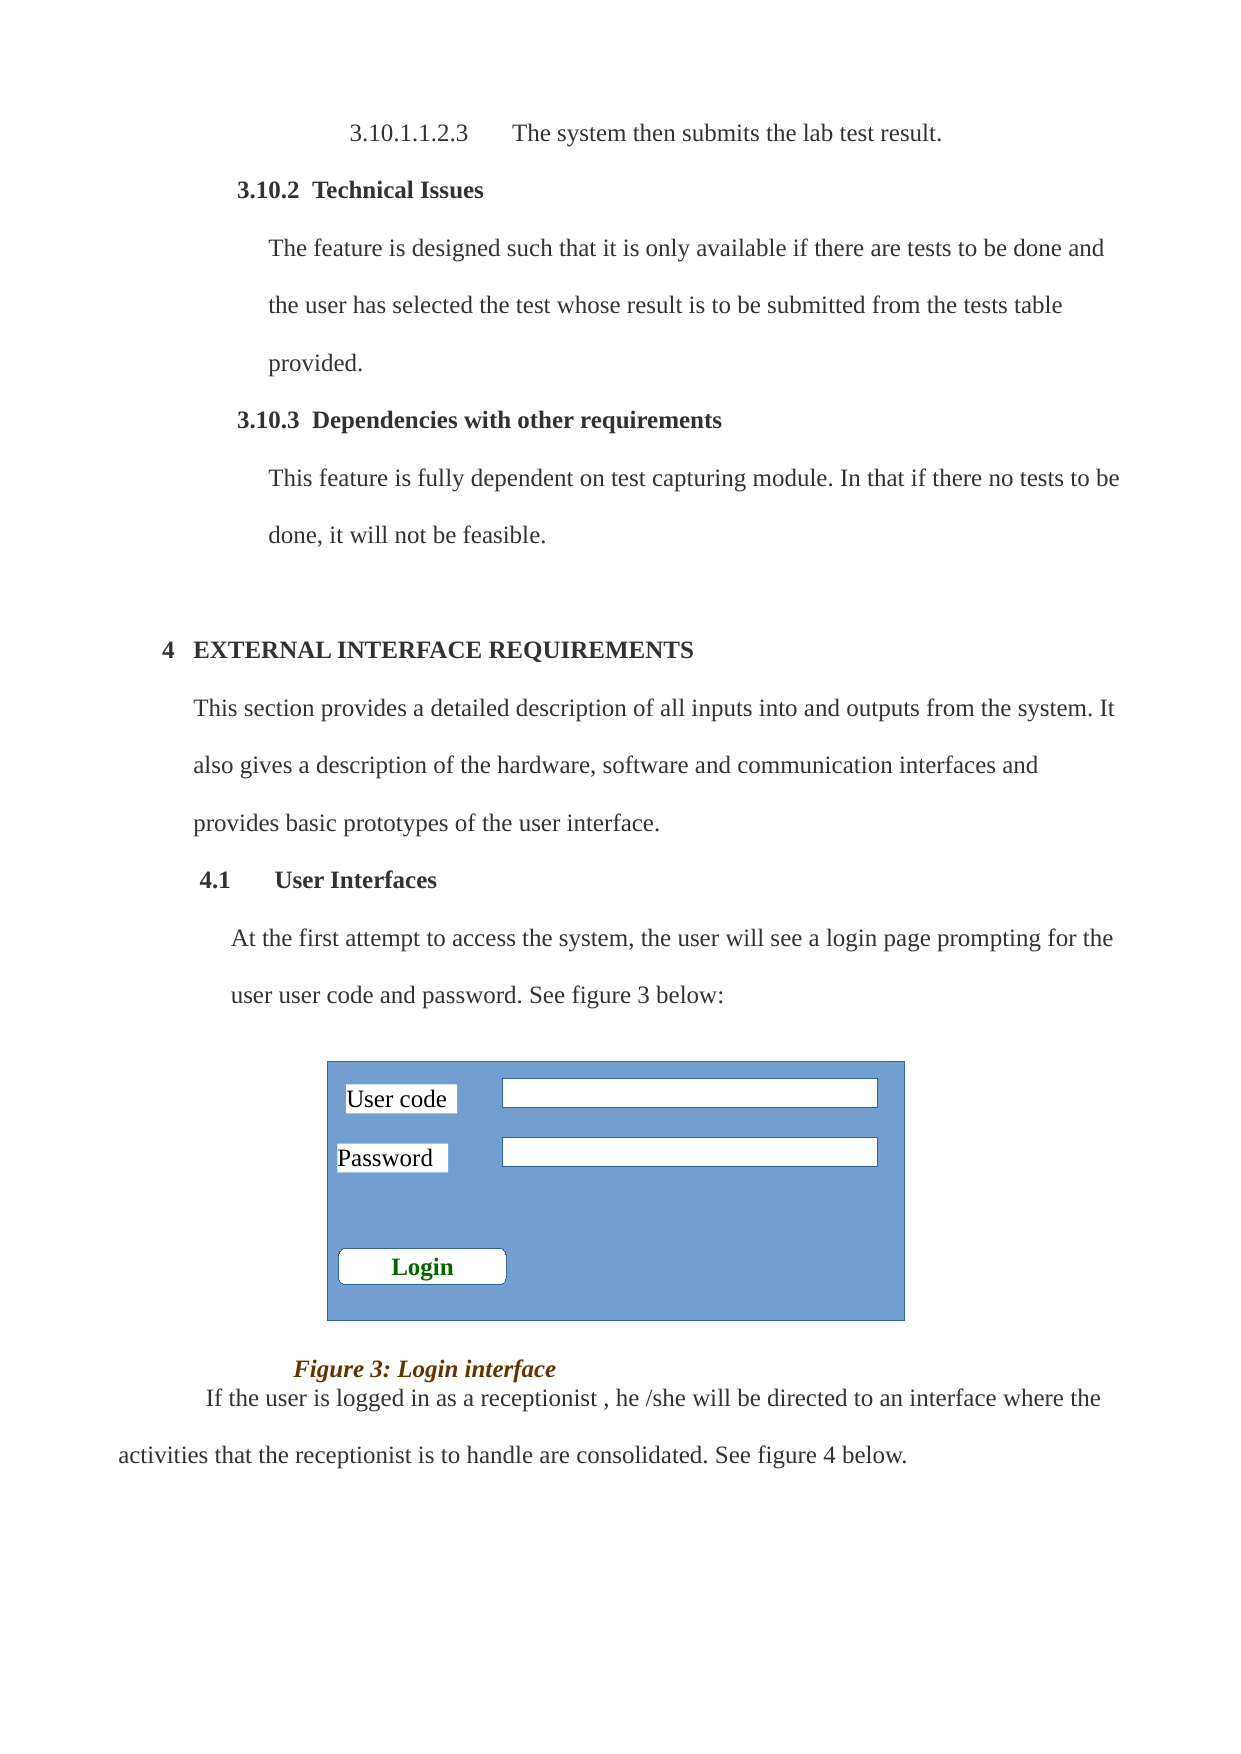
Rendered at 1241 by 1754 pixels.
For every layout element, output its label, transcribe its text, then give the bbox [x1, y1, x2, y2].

text Figure 3: Login interface [118, 1354, 1122, 1383]
list User Interfaces [193, 866, 1122, 894]
list This section provides a detailed description of all inputs into and outputs from the system. It also gives a description of the hardware, software and communication interfaces and provides basic prototypes of the user interface. [156, 693, 1122, 837]
list Dependencies with other requirements [231, 406, 1122, 434]
list The system then submits the lab test result. [343, 118, 1122, 147]
text If the user is logged in as a receptionist , he /she will be directed to an interface where the activities that the receptionist is to handle are consolidated. See figure 4 below. [118, 1383, 1122, 1469]
list EXTERNAL INTERFACE REQUIREMENTS [156, 636, 1122, 664]
list This feature is fully dependent on test capturing module. In that if there no tests to be done, it will not be feasible. [231, 463, 1122, 549]
list At the first attempt to access the system, the user will see a login page prompting for the user user code and password. See figure 3 below: [193, 923, 1122, 1009]
list Technical Issues [231, 176, 1122, 204]
list The feature is designed such that it is only available if there are tests to be done and the user has selected the test whose result is to be submitted from the tests table provided. [231, 233, 1122, 377]
